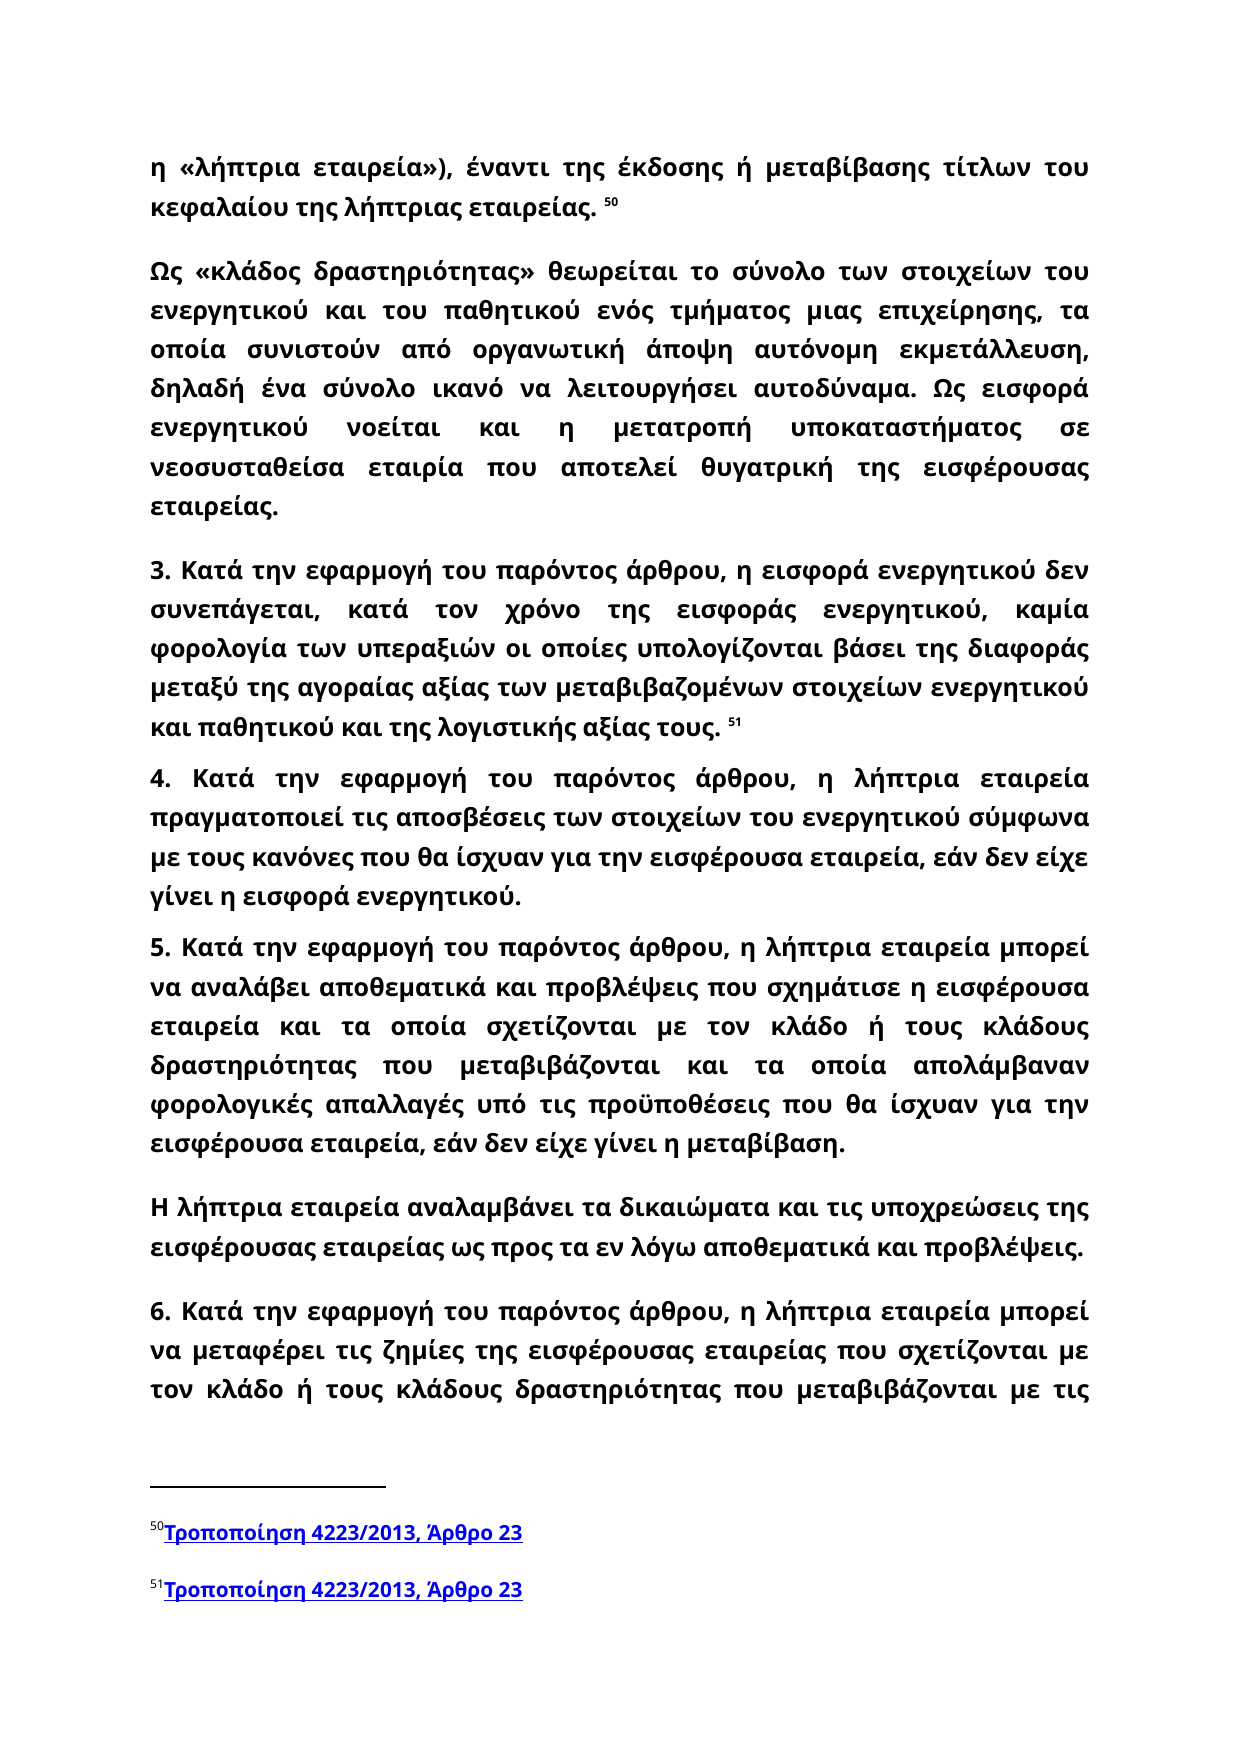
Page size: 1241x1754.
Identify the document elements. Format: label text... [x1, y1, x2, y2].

text η «λήπτρια εταιρεία»), έναντι της έκδοσης ή μεταβίβασης τίτλων του κεφαλαίου της λήπτριας εταιρείας. [150, 150, 1090, 223]
text 6. Κατά την εφαρμογή του παρόντος άρθρου, η λήπτρια εταιρεία μπορεί να μεταφέρει τις ζημίες της εισφέρουσας εταιρείας που σχετίζονται με τον κλάδο ή τους κλάδους δραστηριότητας που μεταβιβάζονται με τις [150, 1293, 1090, 1406]
text Η λήπτρια εταιρεία αναλαμβάνει τα δικαιώματα και τις υποχρεώσεις της εισφέρουσας εταιρείας ως προς τα εν λόγω αποθεματικά και προβλέψεις. [150, 1190, 1090, 1263]
text 5. Κατά την εφαρμογή του παρόντος άρθρου, η λήπτρια εταιρεία μπορεί να αναλάβει αποθεματικά και προβλέψεις που σχημάτισε η εισφέρουσα εταιρεία και τα οποία σχετίζονται με τον κλάδο ή τους κλάδους δραστηριότητας που μεταβιβάζονται και τα οποία απολάμβαναν φορολογικές απαλλαγές υπό τις προϋποθέσεις που θα ίσχυαν για την εισφέρουσα εταιρεία, εάν δεν είχε γίνει η μεταβίβαση. [150, 930, 1090, 1160]
text 3. Κατά την εφαρμογή του παρόντος άρθρου, η εισφορά ενεργητικού δεν συνεπάγεται, κατά τον χρόνο της εισφοράς ενεργητικού, καμία φορολογία των υπεραξιών οι οποίες υπολογίζονται βάσει της διαφοράς μεταξύ της αγοραίας αξίας των μεταβιβαζομένων στοιχείων ενεργητικού και παθητικού και της λογιστικής αξίας τους. [150, 552, 1090, 743]
text Τροποποίηση 4223/2013, Άρθρο 23 [150, 1518, 1090, 1546]
text Τροποποίηση 4223/2013, Άρθρο 23 [150, 1576, 1090, 1604]
text Ως «κλάδος δραστηριότητας» θεωρείται το σύνολο των στοιχείων του ενεργητικού και του παθητικού ενός τμήματος μιας επιχείρησης, τα οποία συνιστούν από οργανωτική άποψη αυτόνομη εκμετάλλευση, δηλαδή ένα σύνολο ικανό να λειτουργήσει αυτοδύναμα. Ως εισφορά ενεργητικού νοείται και η μετατροπή υποκαταστήματος σε νεοσυσταθείσα εταιρία που αποτελεί θυγατρική της εισφέρουσας εταιρείας. [150, 253, 1090, 522]
text 4. Κατά την εφαρμογή του παρόντος άρθρου, η λήπτρια εταιρεία πραγματοποιεί τις αποσβέσεις των στοιχείων του ενεργητικού σύμφωνα με τους κανόνες που θα ίσχυαν για την εισφέρουσα εταιρεία, εάν δεν είχε γίνει η εισφορά ενεργητικού. [150, 761, 1090, 912]
